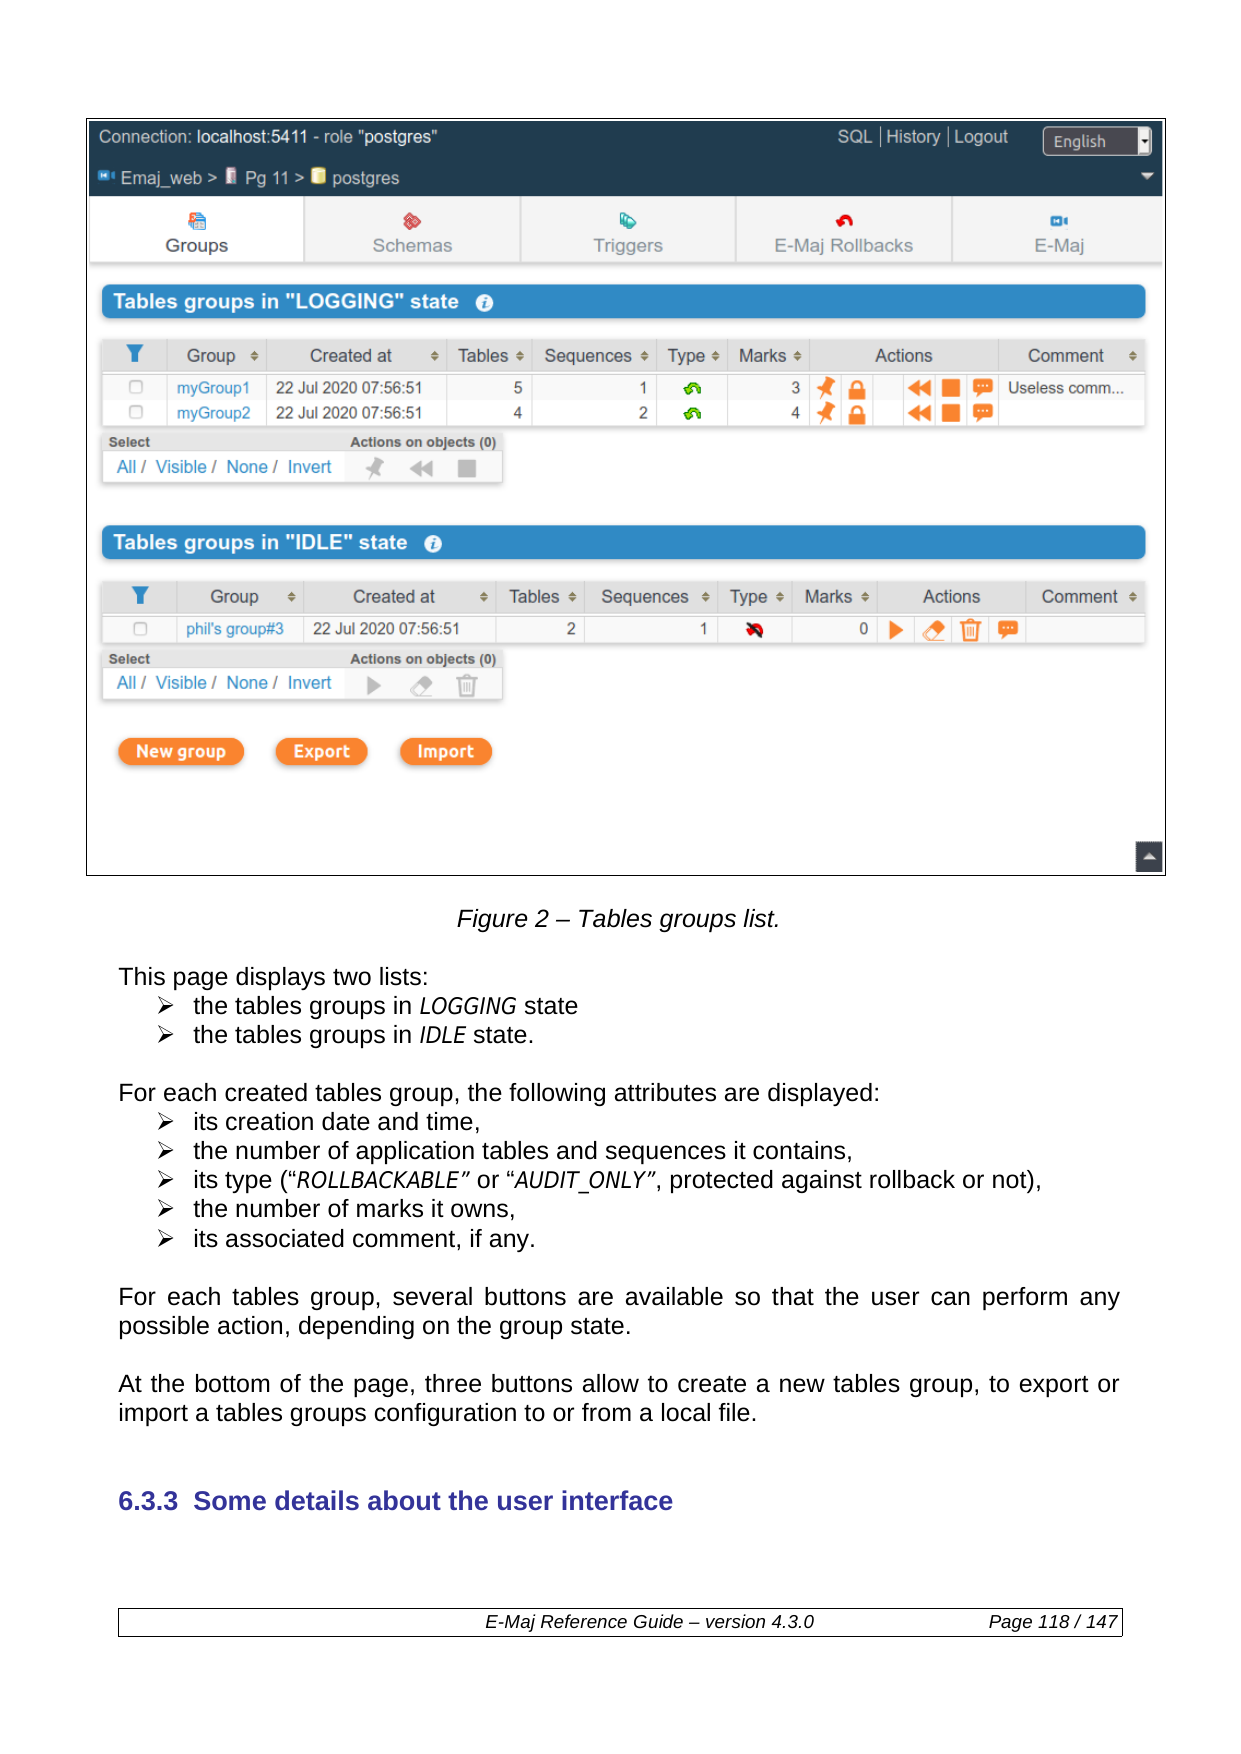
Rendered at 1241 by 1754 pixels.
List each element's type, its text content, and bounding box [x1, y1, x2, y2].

list the number of marks it owns, [156, 1194, 1122, 1223]
list the number of application tables and sequences it contains, [156, 1136, 1122, 1165]
text For each tables group, several buttons are available so that the user can perform any possible action, depending on the group state. [118, 1282, 1122, 1340]
text Figure 2 – Tables groups list. [118, 904, 1122, 933]
text For each created tables group, the following attributes are displayed: [118, 1078, 1122, 1107]
text This page displays two lists: [118, 962, 1122, 991]
list its associated comment, if any. [156, 1223, 1122, 1252]
text At the bottom of the page, three buttons allow to create a new tables group, to export or import a tables groups configuration to or from a local file. [118, 1369, 1122, 1427]
list its creation date and time, [156, 1107, 1122, 1136]
subtitle Some details about the user interface [118, 1485, 1122, 1516]
picture [89, 121, 1163, 872]
list the tables groups in LOGGING state [156, 991, 1122, 1020]
list the tables groups in IDLE state. [156, 1020, 1122, 1049]
list its type (“ROLLBACKABLE” or “AUDIT_ONLY”, protected against rollback or not), [156, 1165, 1122, 1194]
